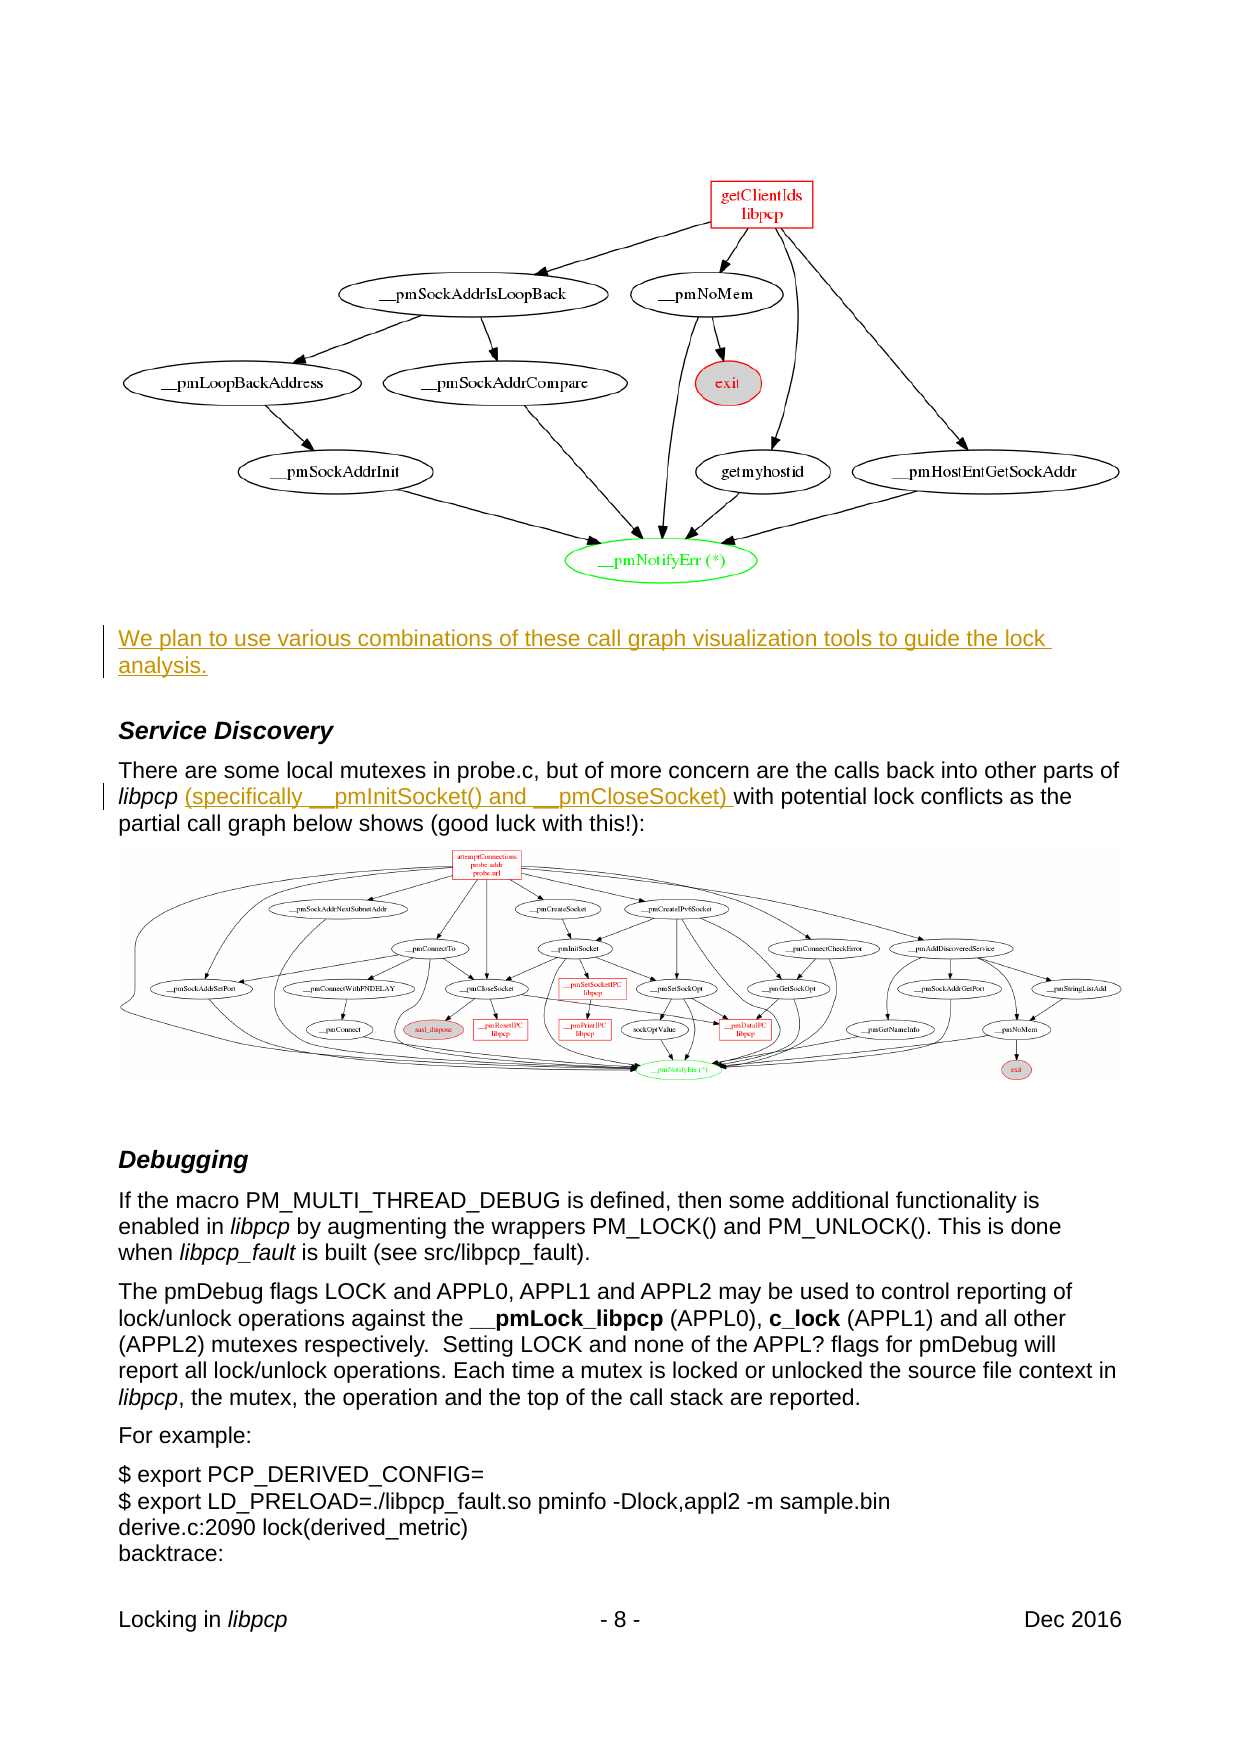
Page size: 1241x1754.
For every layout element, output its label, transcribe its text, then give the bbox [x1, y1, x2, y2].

text $ export PCP_DERIVED_CONFIG= [118, 1461, 1122, 1488]
picture [118, 848, 1123, 1082]
text $ export LD_PRELOAD=./libpcp_fault.so pminfo -Dlock,appl2 -m sample.bin [118, 1488, 1122, 1514]
subtitle Debugging [118, 1145, 1122, 1174]
text The pmDebug flags LOCK and APPL0, APPL1 and APPL2 may be used to control reporting of lock/unlock operations against the __pmLock_libpcp (APPL0), c_lock (APPL1) and all other (APPL2) mutexes respectively. Setting LOCK and none of the APPL? flags for pmDebug will report all lock/unlock operations. Each time a mutex is locked or unlocked the source file context in libpcp, the mutex, the operation and the top of the call stack are reported. [118, 1278, 1122, 1410]
text There are some local mutexes in probe.c, but of more concern are the calls back into other parts of libpcp (specifically __pmInitSocket() and __pmCloseSocket) with potential lock conflicts as the partial call graph below shows (good luck with this!): [118, 757, 1122, 836]
subtitle Service Discovery [118, 716, 1122, 744]
text If the macro PM_MULTI_THREAD_DEBUG is defined, then some additional functionality is enabled in libpcp by augmenting the wrappers PM_LOCK() and PM_UNLOCK(). This is done when libpcp_fault is built (see src/libpcp_fault). [118, 1187, 1122, 1266]
text We plan to use various combinations of these call graph visualization tools to guide the lock analysis. [118, 625, 1122, 678]
picture [118, 177, 1123, 587]
text backtrace: [118, 1540, 1122, 1567]
text derive.c:2090 lock(derived_metric) [118, 1514, 1122, 1540]
text For example: [118, 1422, 1122, 1449]
